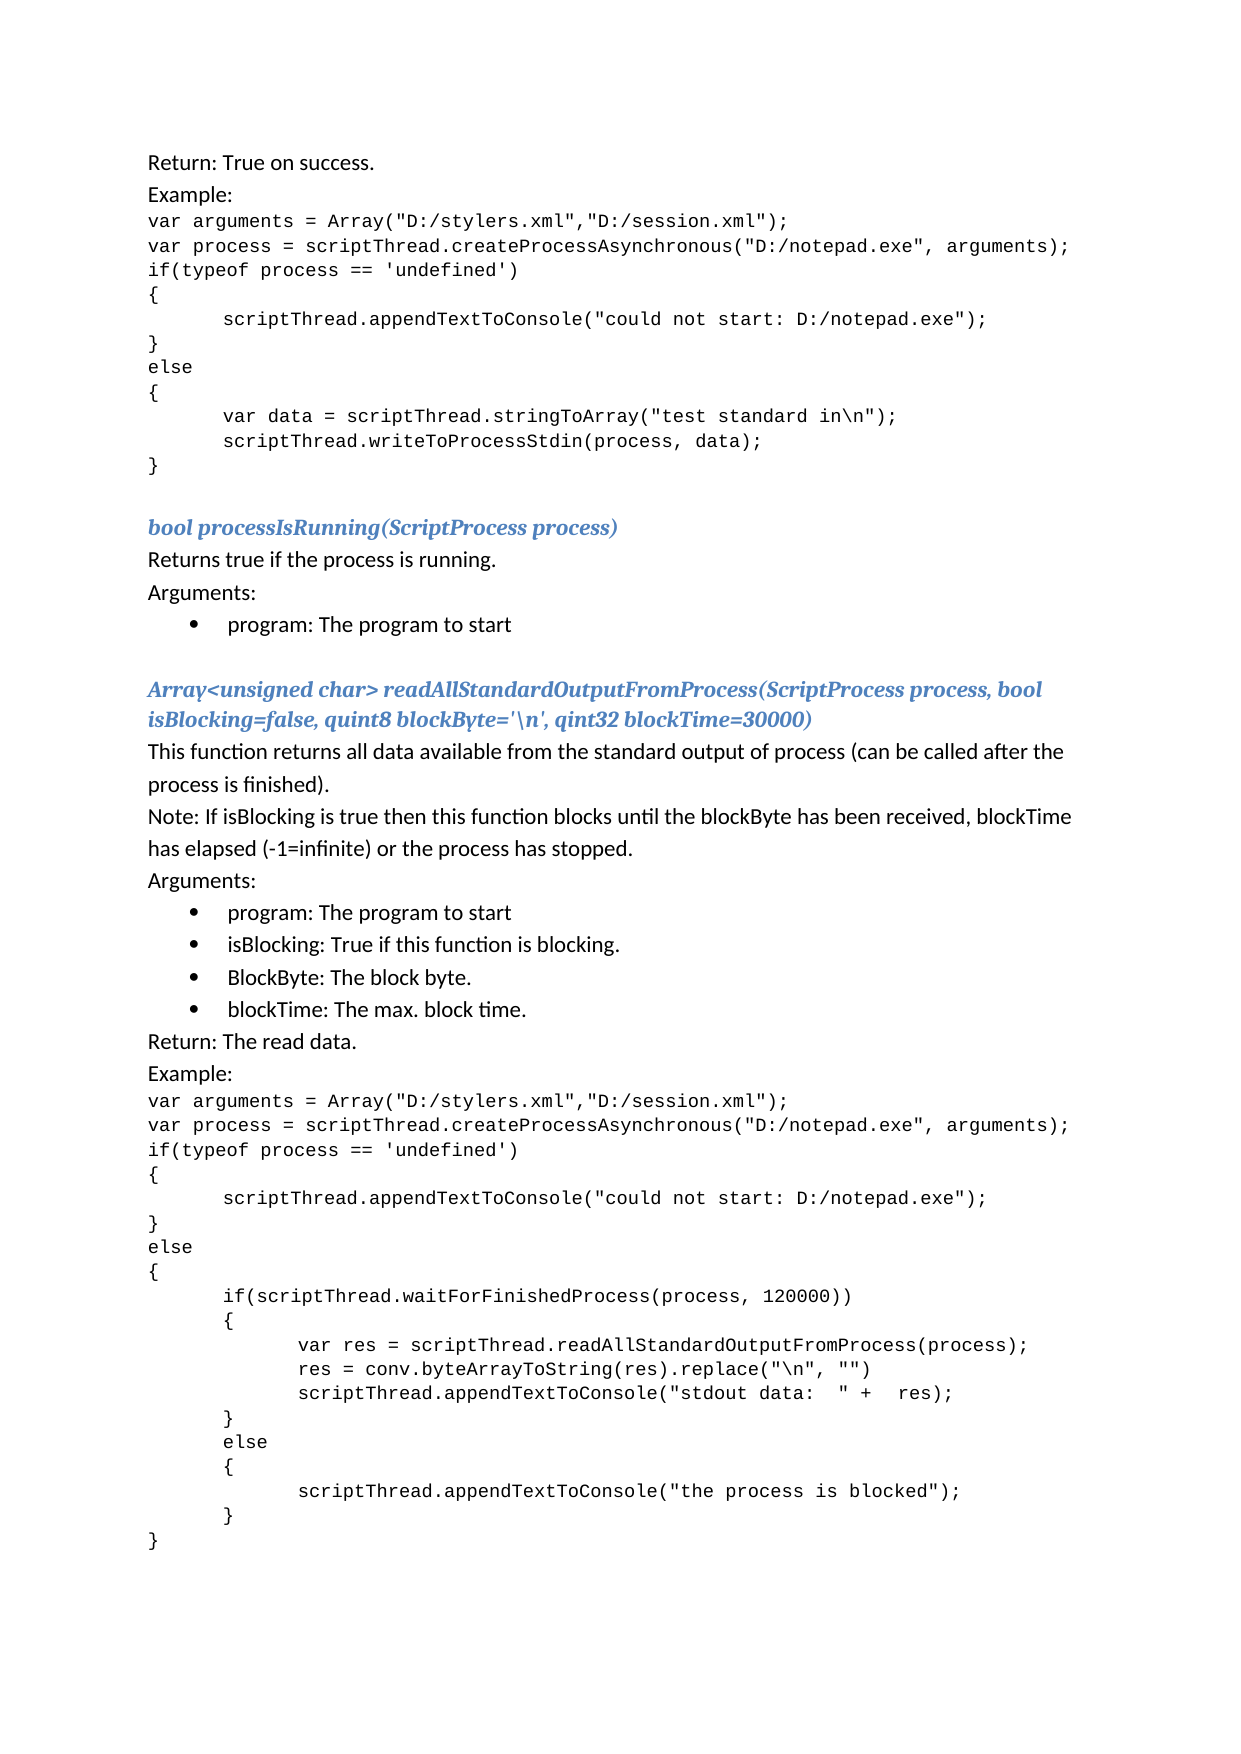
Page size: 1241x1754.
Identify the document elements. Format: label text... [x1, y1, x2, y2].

list blockTime: The max. block time. [190, 995, 1093, 1023]
text var data = scriptThread.stringToArray("test standard in\n"); [148, 407, 1093, 428]
text This function returns all data available from the standard output of process (can be called after the process is finished). [148, 737, 1093, 798]
text else [148, 1433, 1093, 1454]
text Arguments: [148, 866, 1093, 894]
list program: The program to start [190, 898, 1093, 926]
text var process = scriptThread.createProcessAsynchronous("D:/notepad.exe", arguments); [148, 1116, 1093, 1137]
text { [148, 383, 1093, 404]
text Return: True on success. [148, 148, 1093, 176]
text res = conv.byteArrayToString(res).replace("\n", "") [148, 1360, 1093, 1381]
text else [148, 358, 1093, 379]
text { [148, 1165, 1093, 1186]
subtitle Array<unsigned char> readAllStandardOutputFromProcess(ScriptProcess process, bool isBlocking=false, quint8 blockByte='\n', qint32 blockTime=30000) [148, 677, 1093, 734]
text { [148, 285, 1093, 306]
text { [148, 1311, 1093, 1332]
text var arguments = Array("D:/stylers.xml","D:/session.xml"); [148, 1092, 1093, 1113]
text var arguments = Array("D:/stylers.xml","D:/session.xml"); [148, 212, 1093, 233]
text } [148, 456, 1093, 477]
text Arguments: [148, 578, 1093, 606]
text Note: If isBlocking is true then this function blocks until the blockByte has been received, blockTime has elapsed (-1=infinite) or the process has stopped. [148, 802, 1093, 862]
list isBlocking: True if this function is blocking. [190, 931, 1093, 959]
list BlockByte: The block byte. [190, 963, 1093, 991]
text Example: [148, 180, 1093, 208]
text } [148, 1506, 1093, 1527]
text Returns true if the process is running. [148, 545, 1093, 573]
subtitle bool processIsRunning(ScriptProcess process) [148, 515, 1093, 542]
text var res = scriptThread.readAllStandardOutputFromProcess(process); [148, 1335, 1093, 1357]
text } [148, 1408, 1093, 1430]
text var process = scriptThread.createProcessAsynchronous("D:/notepad.exe", arguments); [148, 236, 1093, 258]
text Example: [148, 1059, 1093, 1087]
text { [148, 1262, 1093, 1283]
text if(scriptThread.waitForFinishedProcess(process, 120000)) [148, 1287, 1093, 1308]
text } [148, 1530, 1093, 1552]
text scriptThread.appendTextToConsole("could not start: D:/notepad.exe"); [148, 1189, 1093, 1210]
text scriptThread.appendTextToConsole("the process is blocked"); [148, 1482, 1093, 1503]
text { [148, 1457, 1093, 1478]
text else [148, 1238, 1093, 1259]
text scriptThread.appendTextToConsole("stdout data: " + res); [148, 1384, 1093, 1405]
list program: The program to start [190, 610, 1093, 638]
text scriptThread.appendTextToConsole("could not start: D:/notepad.exe"); [148, 309, 1093, 331]
text } [148, 334, 1093, 355]
text Return: The read data. [148, 1027, 1093, 1055]
text if(typeof process == 'undefined') [148, 1140, 1093, 1162]
text if(typeof process == 'undefined') [148, 261, 1093, 282]
text scriptThread.writeToProcessStdin(process, data); [148, 431, 1093, 453]
text } [148, 1213, 1093, 1235]
